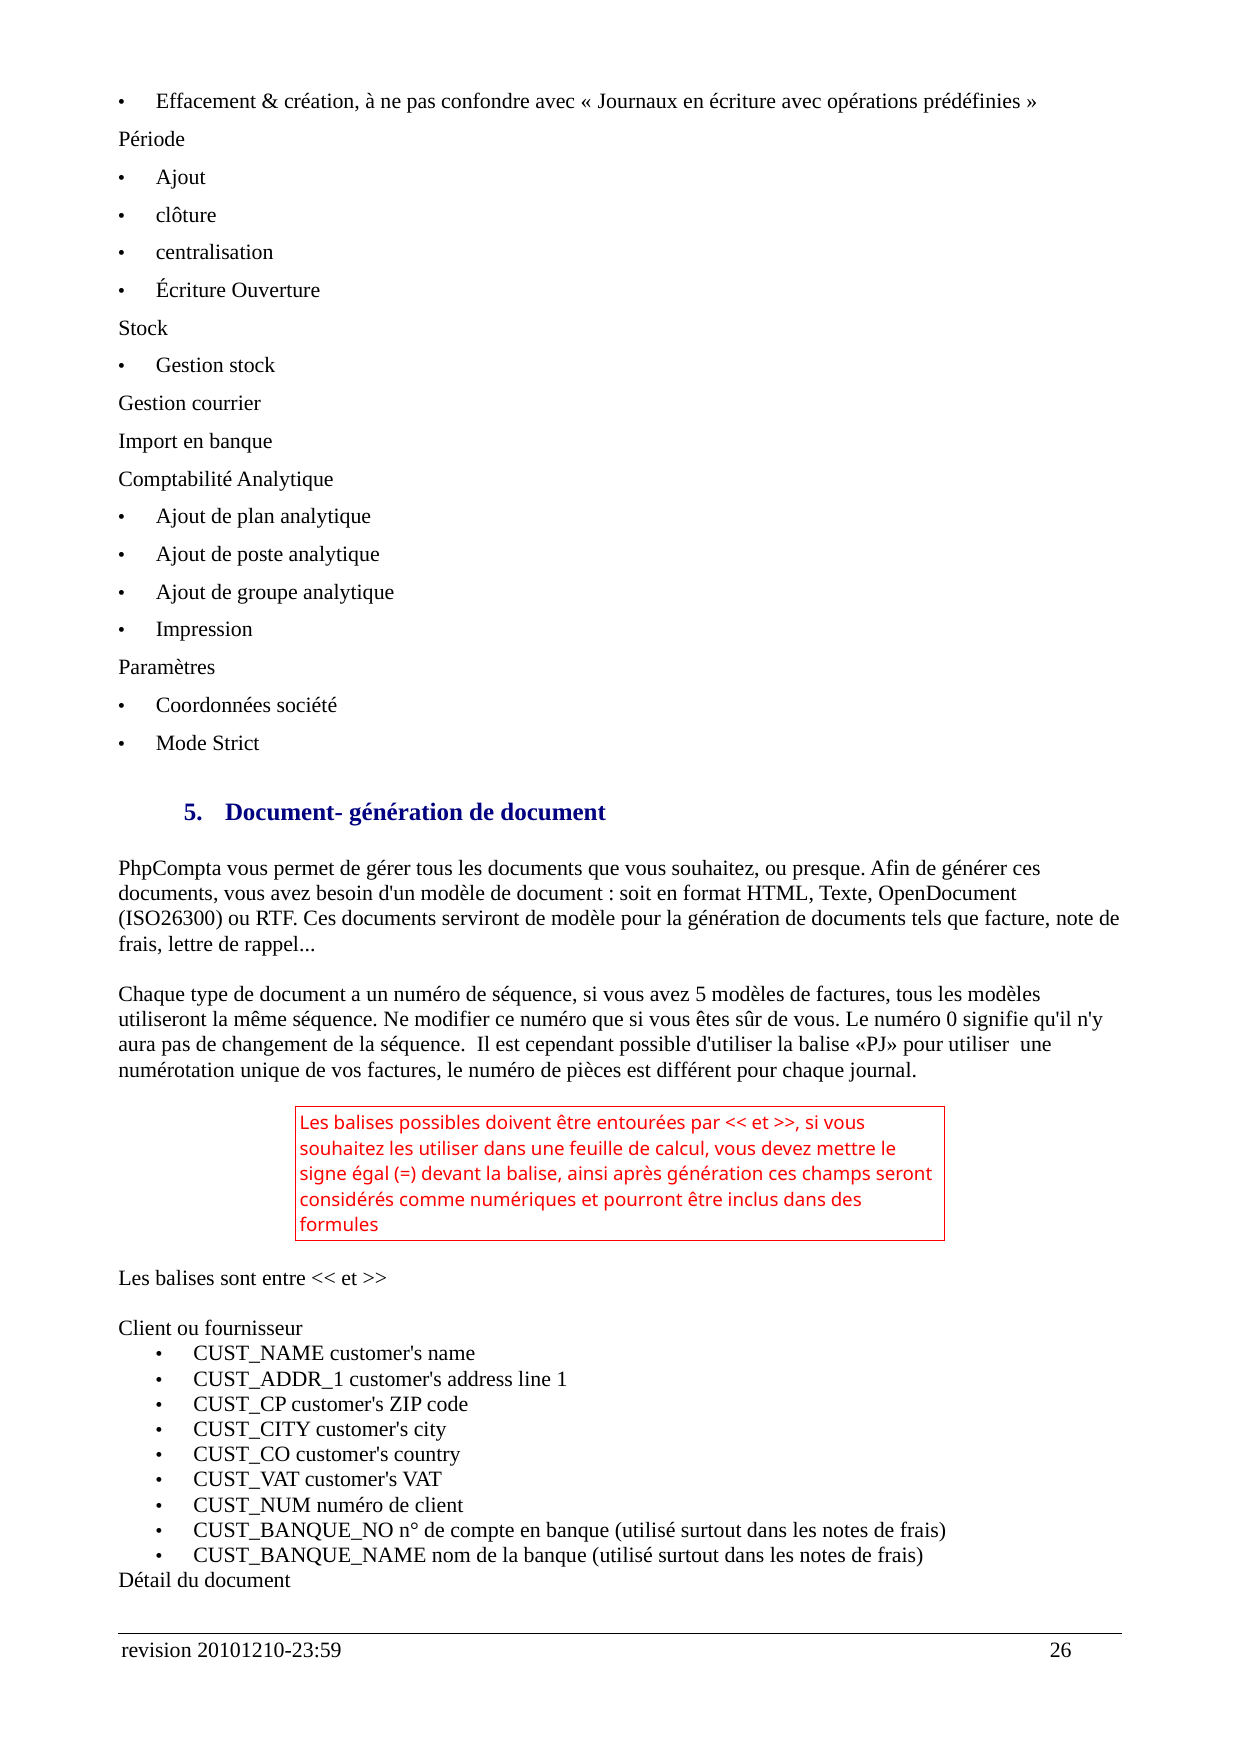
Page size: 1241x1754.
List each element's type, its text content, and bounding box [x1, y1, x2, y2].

list Ajout [118, 164, 1122, 189]
text Gestion courrier [118, 390, 1122, 415]
text Import en banque [118, 428, 1122, 453]
text Comptabilité Analytique [118, 466, 1122, 491]
text Stock [118, 315, 1122, 340]
list Mode Strict [118, 729, 1122, 755]
list Écriture Ouverture [118, 277, 1122, 302]
text Chaque type de document a un numéro de séquence, si vous avez 5 modèles de factures, tous les modèles utiliseront la même séquence. Ne modifier ce numéro que si vous êtes sûr de vous. Le numéro 0 signifie qu'il n'y aura pas de changement de la séquence. Il est cependant possible d'utiliser la balise «PJ» pour utiliser une numérotation unique de vos factures, le numéro de pièces est différent pour chaque journal. [118, 981, 1122, 1082]
list CUST_NAME customer's name [156, 1340, 1122, 1366]
list CUST_BANQUE_NO n° de compte en banque (utilisé surtout dans les notes de frais) [156, 1517, 1122, 1542]
text Client ou fournisseur [118, 1315, 1122, 1340]
list centralisation [118, 239, 1122, 264]
list Gestion stock [118, 352, 1122, 378]
list CUST_NUM numéro de client [156, 1492, 1122, 1517]
list Ajout de groupe analytique [118, 579, 1122, 604]
text Les balises sont entre << et >> [118, 1265, 1122, 1290]
text Les balises possibles doivent être entourées par << et >>, si vous souhaitez les utiliser dans une feuille de calcul, vous devez mettre le signe égal (=) devant la balise, ainsi après génération ces champs seront considérés comme numériques et pourront être inclus dans des formules [296, 1107, 944, 1240]
list Effacement & création, à ne pas confondre avec « Journaux en écriture avec opérations prédéfinies » [118, 88, 1122, 114]
list CUST_CITY customer's city [156, 1416, 1122, 1441]
list Ajout de poste analytique [118, 541, 1122, 566]
subtitle Document- génération de document [177, 797, 1122, 826]
list CUST_CP customer's ZIP code [156, 1391, 1122, 1416]
list CUST_VAT customer's VAT [156, 1466, 1122, 1492]
list CUST_CO customer's country [156, 1441, 1122, 1466]
text PhpCompta vous permet de gérer tous les documents que vous souhaitez, ou presque. Afin de générer ces documents, vous avez besoin d'un modèle de document : soit en format HTML, Texte, OpenDocument (ISO26300) ou RTF. Ces documents serviront de modèle pour la génération de documents tels que facture, note de frais, lettre de rappel... [118, 855, 1122, 956]
list CUST_BANQUE_NAME nom de la banque (utilisé surtout dans les notes de frais) [156, 1542, 1122, 1567]
list Coordonnées société [118, 692, 1122, 717]
list CUST_ADDR_1 customer's address line 1 [156, 1366, 1122, 1391]
text Période [118, 126, 1122, 151]
list Ajout de plan analytique [118, 503, 1122, 528]
list Impression [118, 616, 1122, 642]
text Paramètres [118, 654, 1122, 679]
list clôture [118, 202, 1122, 227]
text Détail du document [118, 1567, 1122, 1592]
